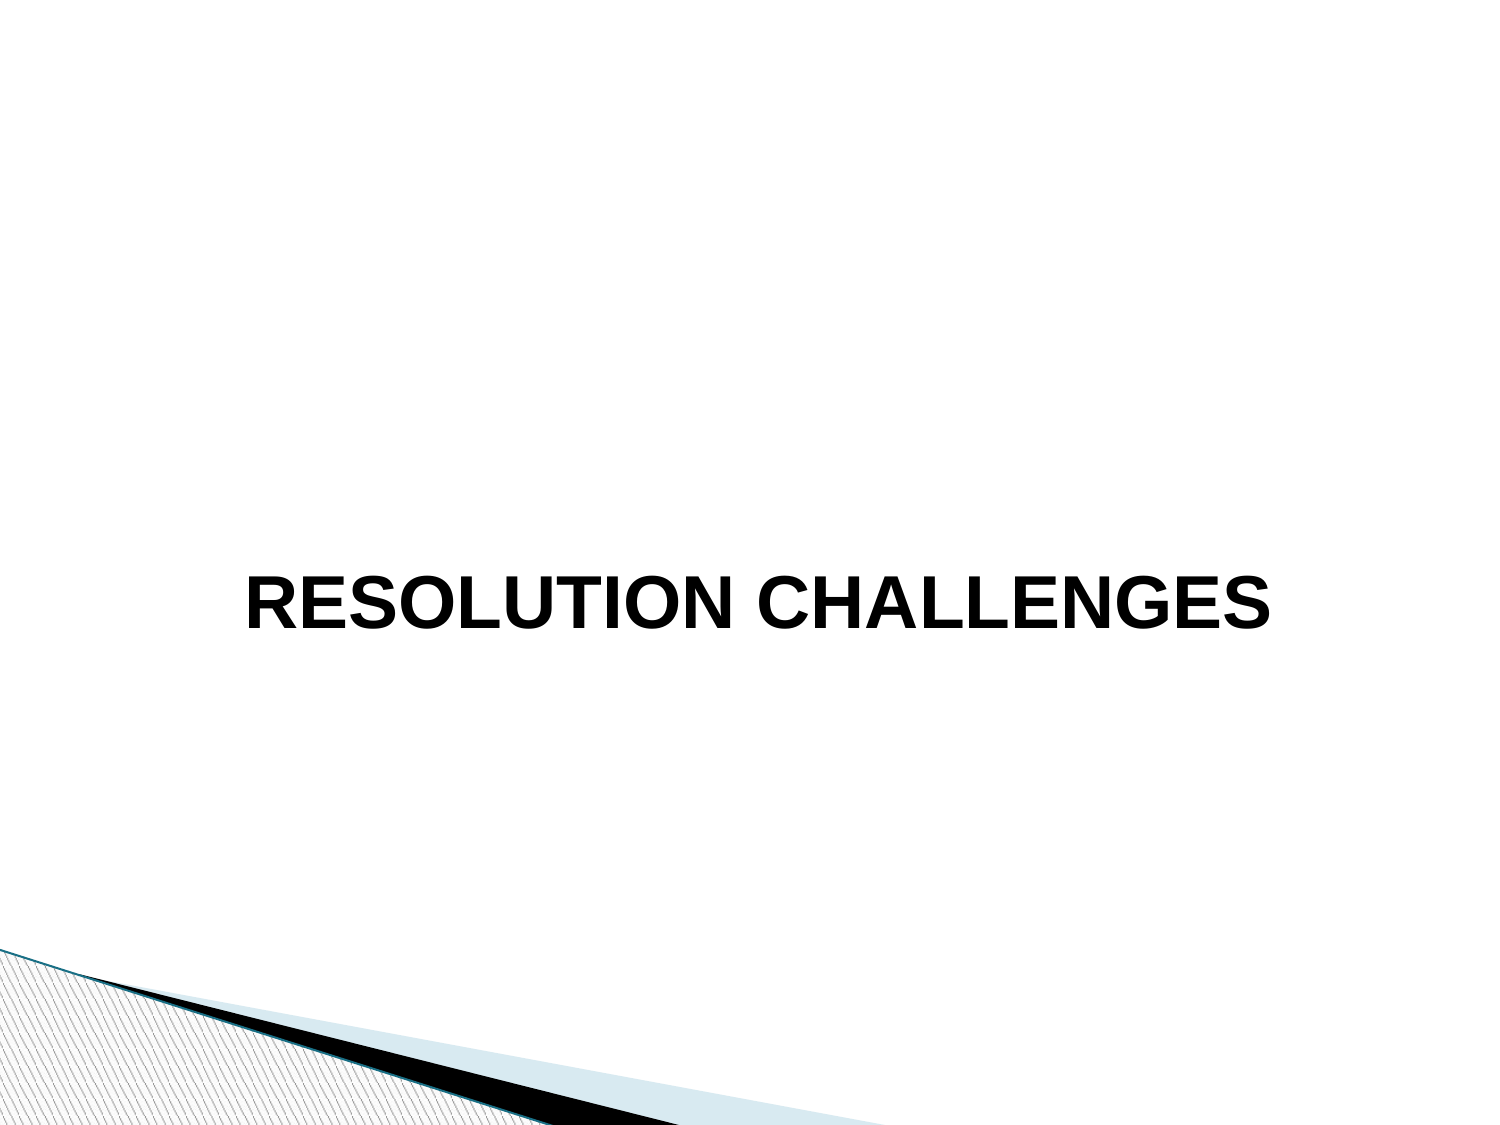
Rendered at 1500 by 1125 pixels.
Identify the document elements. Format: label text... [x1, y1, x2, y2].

list RESOLUTION CHALLENGES [75, 243, 1425, 986]
picture [0, 952, 543, 1125]
